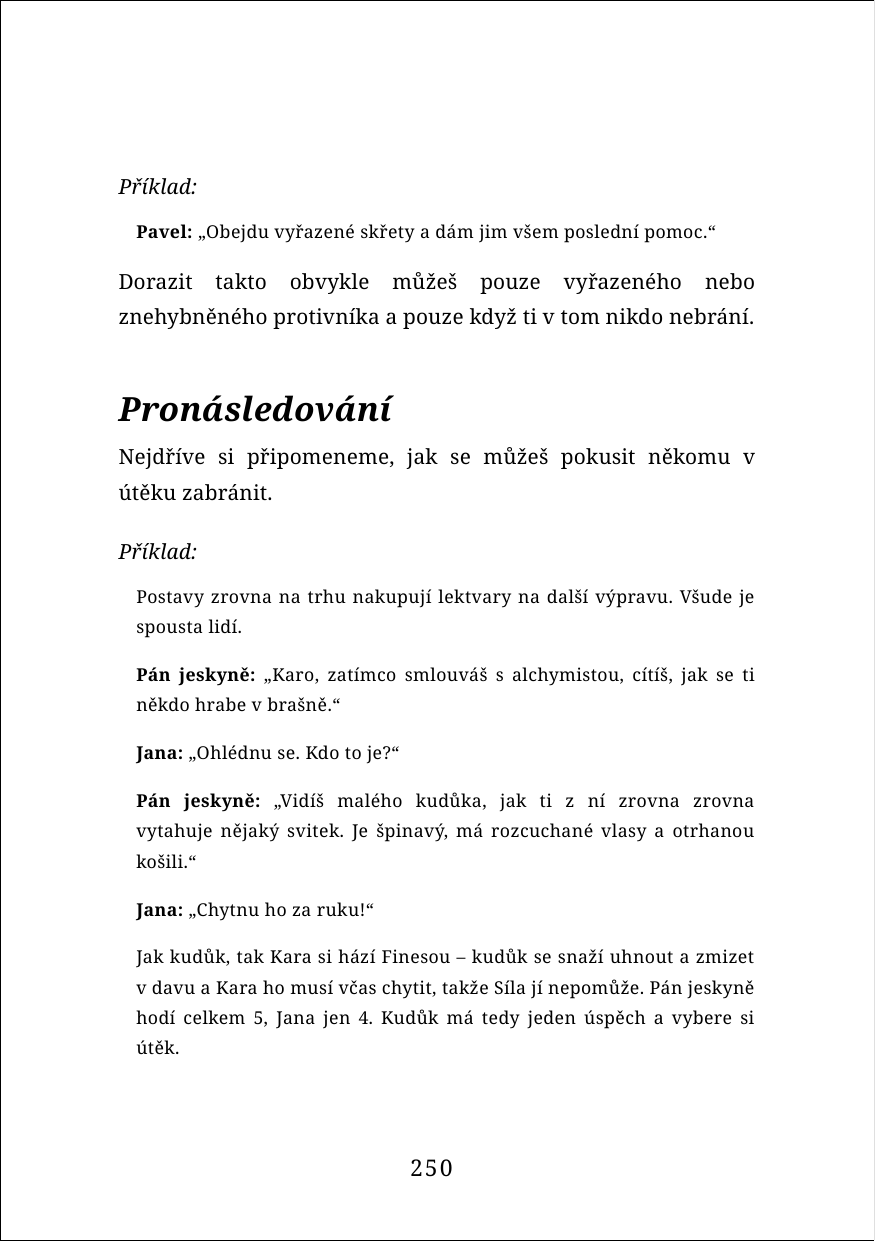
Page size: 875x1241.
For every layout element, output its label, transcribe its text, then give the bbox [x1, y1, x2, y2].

text Pán jeskyně: „Vidíš malého kudůka, jak ti z ní zrovna zrovna vytahuje nějaký svitek. Je špinavý, má rozcuchané vlasy a otrhanou košili.“ [136, 789, 756, 873]
text Jana: „Chytnu ho za ruku!“ [136, 897, 756, 921]
text Jak kudůk, tak Kara si hází Finesou – kudůk se snaží uhnout a zmizet v davu a Kara ho musí včas chytit, takže Síla jí nepomůže. Pán jeskyně hodí celkem 5, Jana jen 4. Kudůk má tedy jeden úspěch a vybere si útěk. [136, 945, 756, 1060]
text Pavel: „Obejdu vyřazené skřety a dám jim všem poslední pomoc.“ [136, 219, 756, 243]
text Příklad: [118, 537, 756, 566]
text Postavy zrovna na trhu nakupují lektvary na další výpravu. Všude je spousta lidí. [136, 584, 756, 639]
text Jana: „Ohlédnu se. Kdo to je?“ [136, 741, 756, 765]
text Dorazit takto obvykle můžeš pouze vyřazeného nebo znehybněného protivníka a pouze když ti v tom nikdo nebrání. [118, 267, 756, 331]
text Příklad: [118, 172, 756, 200]
subtitle Pronásledování [118, 385, 756, 431]
text Nejdříve si připomeneme, jak se můžeš pokusit někomu v útěku zabránit. [118, 442, 756, 506]
text Pán jeskyně: „Karo, zatímco smlouváš s alchymistou, cítíš, jak se ti někdo hrabe v brašně.“ [136, 663, 756, 717]
